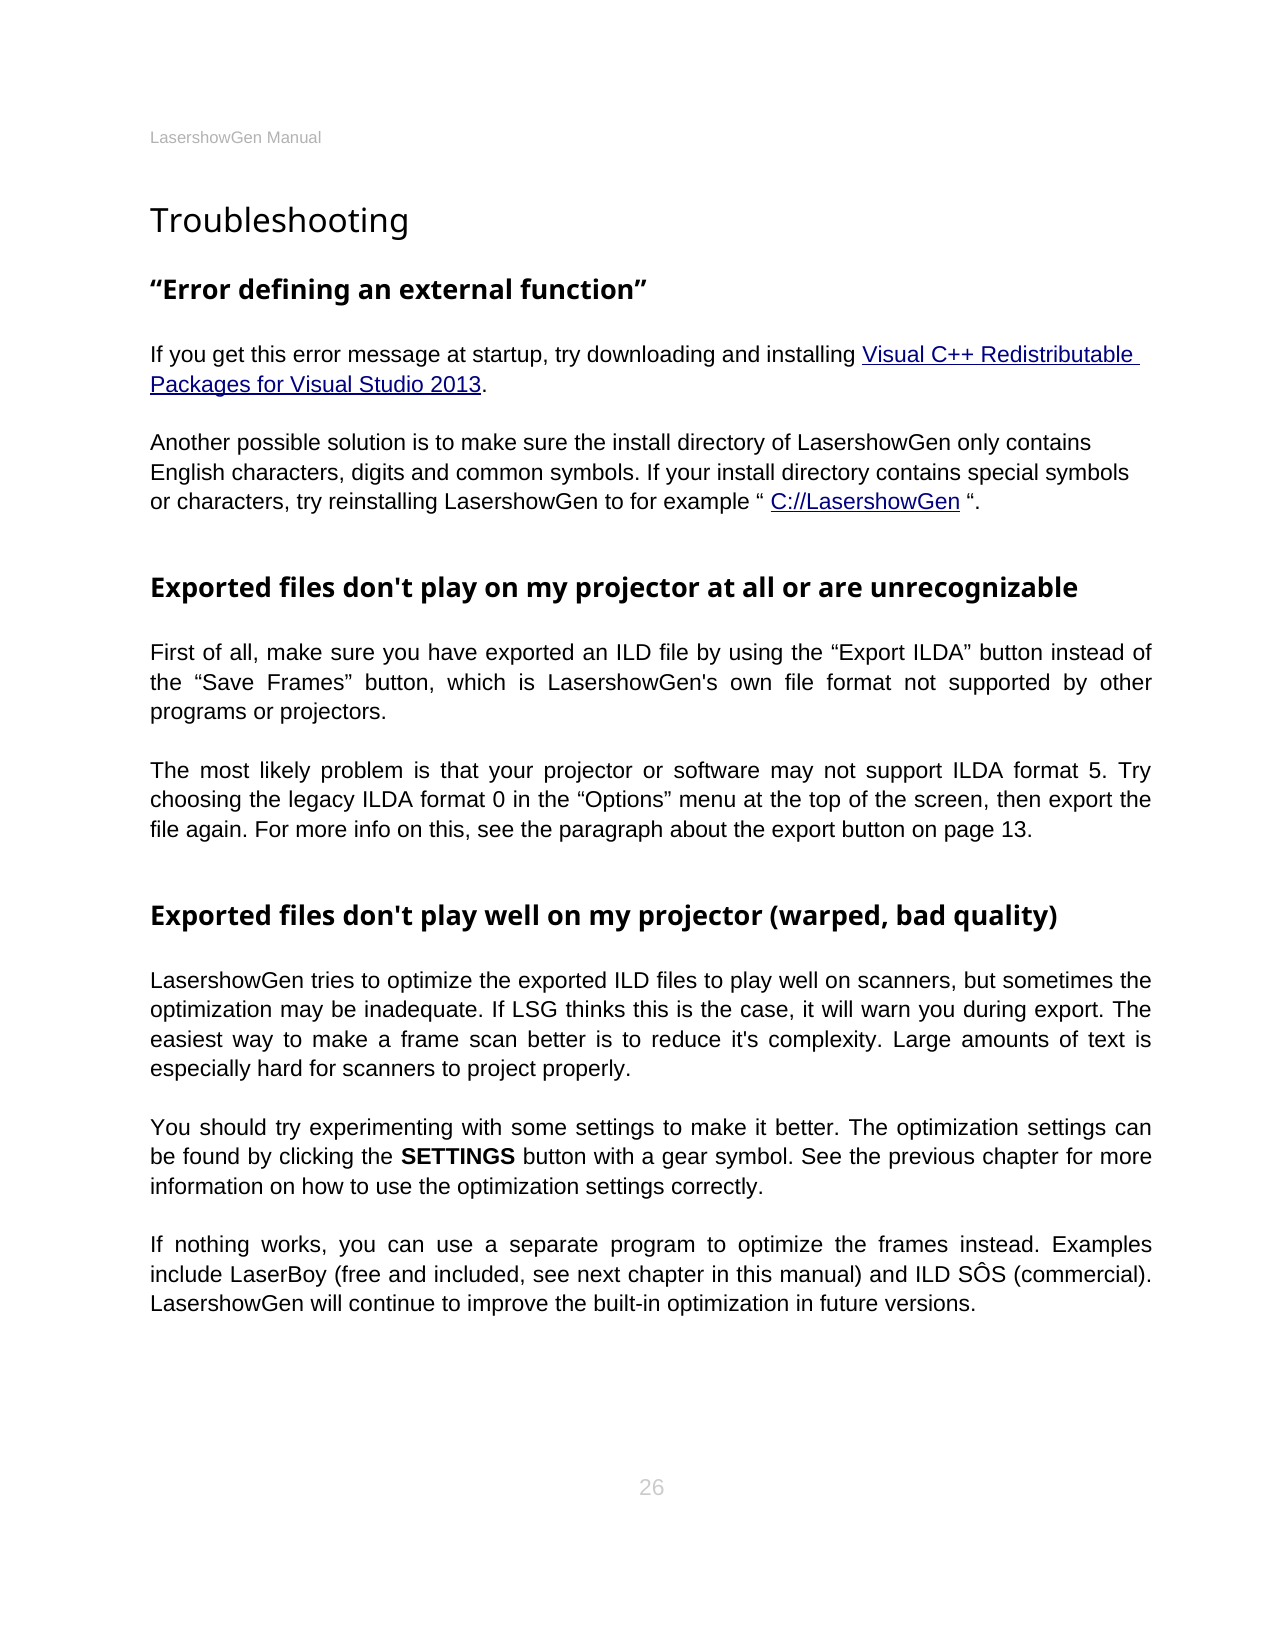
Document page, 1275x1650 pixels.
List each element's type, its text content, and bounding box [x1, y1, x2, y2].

text The most likely problem is that your projector or software may not support ILDA format 5. Try choosing the legacy ILDA format 0 in the “Options” menu at the top of the screen, then export the file again. For more info on this, see the paragraph about the export button on page 13. [150, 758, 1153, 842]
subtitle Exported files don't play well on my projector (warped, bad quality) [150, 896, 1153, 933]
subtitle “Error defining an external function” [150, 270, 1153, 307]
text First of all, make sure you have exported an ILD file by using the “Export ILDA” button instead of the “Save Frames” button, which is LasershowGen's own file format not supported by other programs or projectors. [150, 640, 1153, 724]
text If you get this error message at startup, try downloading and installing Visual C++ Redistributable Packages for Visual Studio 2013. [150, 342, 1153, 397]
subtitle Exported files don't play on my projector at all or are unrecognizable [150, 568, 1153, 605]
text Another possible solution is to make sure the install directory of LasershowGen only contains English characters, digits and common symbols. If your install directory contains special symbols or characters, try reinstalling LasershowGen to for example “ C://LasershowGen “. [150, 430, 1153, 514]
text If nothing works, you can use a separate program to optimize the frames instead. Examples include LaserBoy (free and included, see next chapter in this manual) and ILD SÔS (commercial). LasershowGen will continue to improve the built-in optimization in future versions. [150, 1232, 1153, 1316]
subtitle Troubleshooting [150, 197, 1153, 242]
text You should try experimenting with some settings to make it better. The optimization settings can be found by clicking the SETTINGS button with a gear symbol. See the previous chapter for more information on how to use the optimization settings correctly. [150, 1114, 1153, 1199]
text LasershowGen tries to optimize the exported ILD files to play well on scanners, but sometimes the optimization may be inadequate. If LSG thinks this is the case, it will warn you during export. The easiest way to make a frame scan better is to reduce it's complexity. Large amounts of text is especially hard for scanners to project properly. [150, 968, 1153, 1081]
